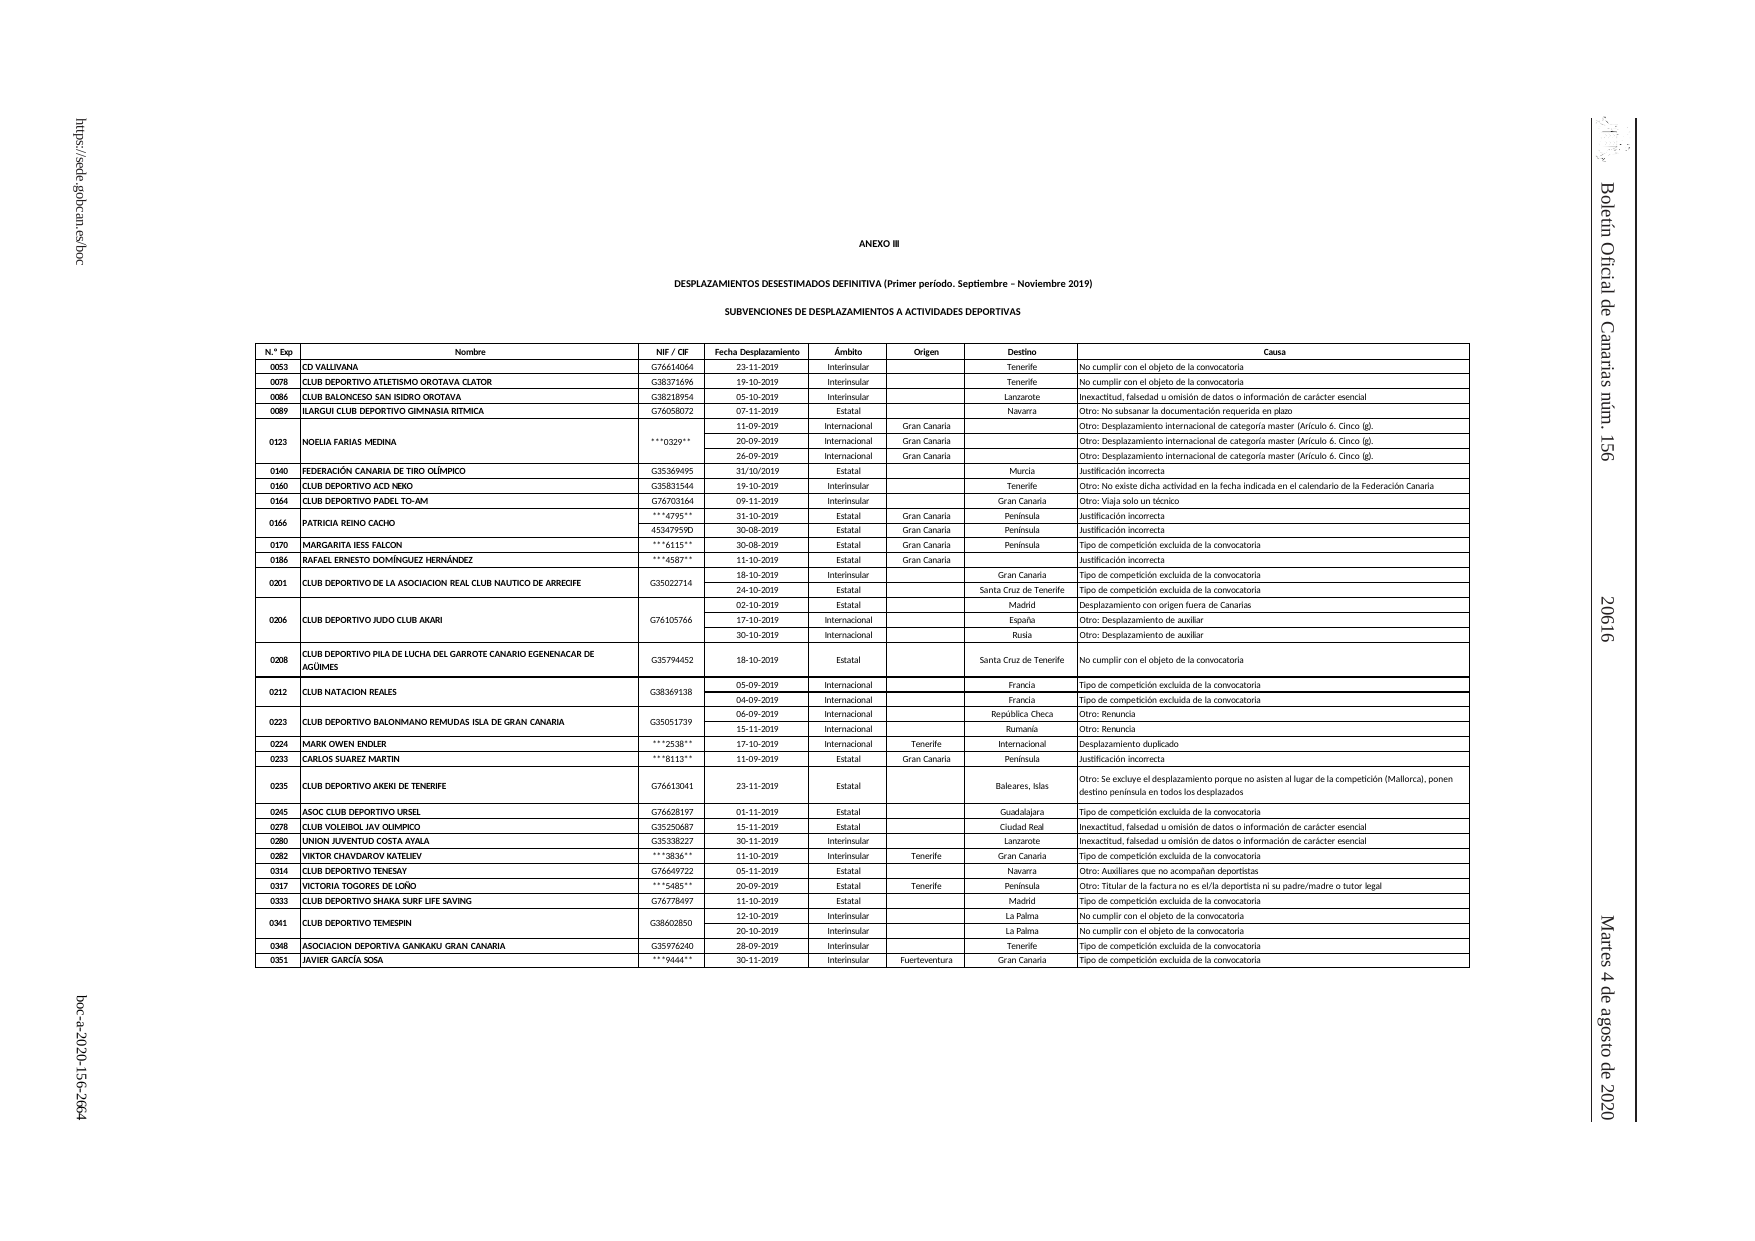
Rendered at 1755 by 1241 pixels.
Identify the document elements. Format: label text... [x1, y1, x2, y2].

table_cell Península [965, 509, 1077, 522]
table_cell Estatal [809, 583, 886, 597]
table_cell 11-09-2019 [705, 419, 808, 433]
table_cell 05-11-2019 [705, 864, 808, 878]
table_cell Inexactitud, falsedad u omisión de datos o información de carácter esencial [1078, 819, 1469, 833]
table_cell Internacional [809, 737, 886, 751]
table_cell Estatal [809, 538, 886, 552]
table_cell 0280 [256, 834, 300, 848]
table_cell Lanzarote [965, 389, 1077, 403]
table_cell Estatal [809, 464, 886, 478]
table_cell 15-11-2019 [705, 722, 808, 736]
table_cell G76703164 [639, 494, 704, 507]
table_cell Internacional [809, 434, 886, 448]
table_cell Estatal [809, 879, 886, 893]
table_cell Navarra [965, 864, 1077, 878]
table_cell CLUB DEPORTIVO JUDO CLUB AKARI [301, 598, 638, 642]
table_cell G38218954 [639, 389, 704, 403]
table_cell G35338227 [639, 834, 704, 848]
table_cell No cumplir con el objeto de la convocatoria [1078, 643, 1469, 676]
table_cell G76105766 [639, 598, 704, 642]
table_cell ***4587** [639, 553, 704, 567]
table_cell Estatal [809, 804, 886, 818]
table_cell [887, 613, 964, 627]
table_cell Estatal [809, 509, 886, 522]
table_cell CLUB DEPORTIVO SHAKA SURF LIFE SAVING [301, 894, 638, 908]
table_cell Santa Cruz de Tenerife [965, 643, 1077, 676]
table_cell Interinsular [809, 494, 886, 507]
table_cell CLUB BALONCESO SAN ISIDRO OROTAVA [301, 389, 638, 403]
table_cell 26-09-2019 [705, 449, 808, 463]
table_cell 0166 [256, 509, 300, 537]
table_cell Murcia [965, 464, 1077, 478]
table_cell [887, 819, 964, 833]
table_cell G35022714 [639, 568, 704, 597]
table_cell G38602850 [639, 909, 704, 937]
table_cell CLUB DEPORTIVO PILA DE LUCHA DEL GARROTE CANARIO EGENENACAR DE AGÜIMES [301, 643, 638, 676]
table_cell 24-10-2019 [705, 583, 808, 597]
table_cell 04-09-2019 [705, 693, 808, 706]
table_cell Península [965, 524, 1077, 537]
table_cell 31/10/2019 [705, 464, 808, 478]
table_cell No cumplir con el objeto de la convocatoria [1078, 924, 1469, 937]
table_cell [887, 722, 964, 736]
table_cell 30-08-2019 [705, 538, 808, 552]
table_cell Otro: Viaja solo un técnico [1078, 494, 1469, 507]
table_cell Tipo de competición excluida de la convocatoria [1078, 538, 1469, 552]
table_cell [887, 404, 964, 418]
table_cell Tipo de competición excluida de la convocatoria [1078, 693, 1469, 706]
table_cell Península [965, 752, 1077, 766]
table_cell G35369495 [639, 464, 704, 478]
table_cell UNION JUVENTUD COSTA AYALA [301, 834, 638, 848]
table_cell [965, 419, 1077, 433]
text ANEXO III [200, 237, 1559, 250]
table_cell Gran Canaria [965, 849, 1077, 863]
table_cell [887, 894, 964, 908]
table_cell 30-11-2019 [705, 834, 808, 848]
table_cell Interinsular [809, 360, 886, 373]
text 20616 [1598, 597, 1618, 646]
table_cell Gran Canaria [887, 524, 964, 537]
table_cell [965, 434, 1077, 448]
table_cell Estatal [809, 598, 886, 612]
table_cell Otro: No subsanar la documentación requerida en plazo [1078, 404, 1469, 418]
table_cell VICTORIA TOGORES DE LOÑO [301, 879, 638, 893]
table_cell 0314 [256, 864, 300, 878]
table_cell Gran Canaria [887, 752, 964, 766]
table_cell Península [965, 538, 1077, 552]
table_cell 0348 [256, 939, 300, 952]
table_cell 0164 [256, 494, 300, 507]
table_cell [887, 767, 964, 803]
table_cell 20-09-2019 [705, 879, 808, 893]
table_cell G76058072 [639, 404, 704, 418]
table_cell Desplazamiento duplicado [1078, 737, 1469, 751]
table_cell CLUB DEPORTIVO ATLETISMO OROTAVA CLATOR [301, 374, 638, 388]
table_cell 31-10-2019 [705, 509, 808, 522]
table_cell Interinsular [809, 849, 886, 863]
table_header Fecha Desplazamiento [705, 344, 808, 358]
table_cell Santa Cruz de Tenerife [965, 583, 1077, 597]
table_cell 30-08-2019 [705, 524, 808, 537]
table_cell Tipo de competición excluida de la convocatoria [1078, 954, 1469, 967]
table_cell Inexactitud, falsedad u omisión de datos o información de carácter esencial [1078, 389, 1469, 403]
table_cell 0233 [256, 752, 300, 766]
table_cell Internacional [809, 613, 886, 627]
table_cell CARLOS SUAREZ MARTIN [301, 752, 638, 766]
text Martes 4 de agosto de 2020 [1598, 915, 1618, 1124]
table_cell [965, 449, 1077, 463]
table_cell 11-09-2019 [705, 752, 808, 766]
table_cell Otro: Renuncia [1078, 722, 1469, 736]
table_cell 05-09-2019 [705, 678, 808, 691]
table_cell 30-10-2019 [705, 628, 808, 642]
table_cell 0224 [256, 737, 300, 751]
table_cell Otro: Desplazamiento de auxiliar [1078, 628, 1469, 642]
table_cell [887, 598, 964, 612]
table_cell Internacional [809, 419, 886, 433]
table_cell Interinsular [809, 939, 886, 952]
table_cell [887, 628, 964, 642]
table_cell Madrid [965, 598, 1077, 612]
table_cell CLUB NATACION REALES [301, 678, 638, 706]
table_cell G76649722 [639, 864, 704, 878]
table_cell RAFAEL ERNESTO DOMÍNGUEZ HERNÁNDEZ [301, 553, 638, 567]
table_cell Justificación incorrecta [1078, 752, 1469, 766]
table_cell CLUB DEPORTIVO TEMESPIN [301, 909, 638, 937]
table_cell 30-11-2019 [705, 954, 808, 967]
table_cell 20-10-2019 [705, 924, 808, 937]
table_cell Justificación incorrecta [1078, 553, 1469, 567]
table_cell 23-11-2019 [705, 767, 808, 803]
table_cell Tipo de competición excluida de la convocatoria [1078, 568, 1469, 582]
table_cell 01-11-2019 [705, 804, 808, 818]
table_cell 0212 [256, 678, 300, 706]
table_cell Navarra [965, 404, 1077, 418]
table_cell Gran Canaria [965, 954, 1077, 967]
table_cell Tenerife [965, 479, 1077, 493]
table_cell Tipo de competición excluida de la convocatoria [1078, 849, 1469, 863]
table_cell Internacional [809, 678, 886, 691]
table_cell Tipo de competición excluida de la convocatoria [1078, 894, 1469, 908]
table_cell CLUB DEPORTIVO TENESAY [301, 864, 638, 878]
table_cell 23-11-2019 [705, 360, 808, 373]
table_cell 11-10-2019 [705, 553, 808, 567]
table_cell CLUB DEPORTIVO BALONMANO REMUDAS ISLA DE GRAN CANARIA [301, 707, 638, 736]
table_cell [887, 494, 964, 507]
table_cell G76628197 [639, 804, 704, 818]
table_cell G76614064 [639, 360, 704, 373]
table_cell Península [965, 879, 1077, 893]
table_cell Justificación incorrecta [1078, 464, 1469, 478]
table_cell Gran Canaria [887, 434, 964, 448]
table_cell [887, 643, 964, 676]
table_cell Tipo de competición excluida de la convocatoria [1078, 939, 1469, 952]
table_cell Estatal [809, 767, 886, 803]
table_cell JAVIER GARCÍA SOSA [301, 954, 638, 967]
table_cell ***5485** [639, 879, 704, 893]
table_cell 0223 [256, 707, 300, 736]
table_cell Otro: Desplazamiento internacional de categoría master (Arículo 6. Cinco (g). [1078, 419, 1469, 433]
table_cell VIKTOR CHAVDAROV KATELIEV [301, 849, 638, 863]
table_cell [887, 479, 964, 493]
table_cell Internacional [809, 693, 886, 706]
table_cell Tenerife [887, 737, 964, 751]
table_cell CLUB DEPORTIVO PADEL TO-AM [301, 494, 638, 507]
table_cell 17-10-2019 [705, 737, 808, 751]
table_cell Lanzarote [965, 834, 1077, 848]
table_cell 0086 [256, 389, 300, 403]
table_cell Estatal [809, 864, 886, 878]
table_header N.º Exp [256, 344, 300, 358]
table_cell [887, 909, 964, 923]
text boc-a-2020-156-2664 [74, 995, 91, 1124]
table_cell Internacional [965, 737, 1077, 751]
table_cell Gran Canaria [887, 553, 964, 567]
table_cell Gran Canaria [887, 509, 964, 522]
table_cell 45347959D [639, 524, 704, 537]
table_cell 0341 [256, 909, 300, 937]
table_cell Otro: Desplazamiento internacional de categoría master (Arículo 6. Cinco (g). [1078, 449, 1469, 463]
table_cell Justificación incorrecta [1078, 509, 1469, 522]
table_cell Internacional [809, 722, 886, 736]
table_cell Estatal [809, 553, 886, 567]
table_cell 06-09-2019 [705, 707, 808, 721]
table_cell Tipo de competición excluida de la convocatoria [1078, 804, 1469, 818]
table_header Nombre [301, 344, 638, 358]
table_cell La Palma [965, 909, 1077, 923]
table_cell 0333 [256, 894, 300, 908]
table_cell Gran Canaria [965, 494, 1077, 507]
table_cell ASOC CLUB DEPORTIVO URSEL [301, 804, 638, 818]
table_cell FEDERACIÓN CANARIA DE TIRO OLÍMPICO [301, 464, 638, 478]
table_cell 0201 [256, 568, 300, 597]
table_cell 0186 [256, 553, 300, 567]
table_cell Estatal [809, 643, 886, 676]
table_header NIF / CIF [639, 344, 704, 358]
table_cell ***4795** [639, 509, 704, 522]
table_cell Otro: Renuncia [1078, 707, 1469, 721]
table_cell 0351 [256, 954, 300, 967]
table_cell 0282 [256, 849, 300, 863]
table_cell Gran Canaria [887, 419, 964, 433]
table_cell Madrid [965, 894, 1077, 908]
table_cell 0235 [256, 767, 300, 803]
table_cell 0140 [256, 464, 300, 478]
table_cell Interinsular [809, 924, 886, 937]
table_cell Tenerife [965, 939, 1077, 952]
table_cell 19-10-2019 [705, 374, 808, 388]
table_cell Justificación incorrecta [1078, 524, 1469, 537]
table_cell [887, 389, 964, 403]
table_cell 09-11-2019 [705, 494, 808, 507]
table_cell MARK OWEN ENDLER [301, 737, 638, 751]
table_cell G35976240 [639, 939, 704, 952]
table_cell ***0329** [639, 419, 704, 463]
table_cell Otro: Titular de la factura no es el/la deportista ni su padre/madre o tutor legal [1078, 879, 1469, 893]
table_cell ***2538** [639, 737, 704, 751]
table_cell [887, 568, 964, 582]
table_cell No cumplir con el objeto de la convocatoria [1078, 909, 1469, 923]
table_cell No cumplir con el objeto de la convocatoria [1078, 360, 1469, 373]
table_cell Fuerteventura [887, 954, 964, 967]
table_cell [887, 939, 964, 952]
table_cell La Palma [965, 924, 1077, 937]
table_cell 28-09-2019 [705, 939, 808, 952]
table_cell [887, 804, 964, 818]
table_cell Otro: No existe dicha actividad en la fecha indicada en el calendario de la Federación Canaria [1078, 479, 1469, 493]
table_cell 19-10-2019 [705, 479, 808, 493]
table_cell 20-09-2019 [705, 434, 808, 448]
table_cell [965, 553, 1077, 567]
table_cell Interinsular [809, 954, 886, 967]
table_cell España [965, 613, 1077, 627]
table_cell Interinsular [809, 479, 886, 493]
table_cell G38369138 [639, 678, 704, 706]
table_cell G35051739 [639, 707, 704, 736]
table_cell MARGARITA IESS FALCON [301, 538, 638, 552]
table_cell [887, 924, 964, 937]
table_cell Inexactitud, falsedad u omisión de datos o información de carácter esencial [1078, 834, 1469, 848]
table_cell G76613041 [639, 767, 704, 803]
table_cell 0160 [256, 479, 300, 493]
table_cell Interinsular [809, 834, 886, 848]
table_cell 12-10-2019 [705, 909, 808, 923]
table_cell 07-11-2019 [705, 404, 808, 418]
table_cell ***6115** [639, 538, 704, 552]
table_cell 0078 [256, 374, 300, 388]
table_cell Tipo de competición excluida de la convocatoria [1078, 583, 1469, 597]
table_cell Otro: Se excluye el desplazamiento porque no asisten al lugar de la competición (Mallorca), ponen destino península en todos los desplazados [1078, 767, 1469, 803]
table_cell G35794452 [639, 643, 704, 676]
table_cell Tipo de competición excluida de la convocatoria [1078, 678, 1469, 691]
table_cell [887, 360, 964, 373]
table_cell 02-10-2019 [705, 598, 808, 612]
table_cell Rumanía [965, 722, 1077, 736]
table_cell 0206 [256, 598, 300, 642]
table_cell 0123 [256, 419, 300, 463]
table_cell Gran Canaria [887, 538, 964, 552]
table_cell 18-10-2019 [705, 568, 808, 582]
text Boletín Oficial de Canarias núm. 156 [1598, 182, 1618, 464]
table_cell CLUB DEPORTIVO AKEKI DE TENERIFE [301, 767, 638, 803]
table_header Causa [1078, 344, 1469, 358]
table_cell 15-11-2019 [705, 819, 808, 833]
table_cell [887, 464, 964, 478]
table_cell Interinsular [809, 568, 886, 582]
table_cell Estatal [809, 819, 886, 833]
table_cell 0208 [256, 643, 300, 676]
table_cell 0170 [256, 538, 300, 552]
table_cell G35831544 [639, 479, 704, 493]
table_cell No cumplir con el objeto de la convocatoria [1078, 374, 1469, 388]
table_cell Estatal [809, 752, 886, 766]
table_cell República Checa [965, 707, 1077, 721]
table_cell Rusia [965, 628, 1077, 642]
table_cell Tenerife [887, 879, 964, 893]
table_cell G35250687 [639, 819, 704, 833]
table_cell Francia [965, 693, 1077, 706]
table_cell [887, 693, 964, 706]
table_cell 0089 [256, 404, 300, 418]
table_cell [887, 864, 964, 878]
table_cell 0245 [256, 804, 300, 818]
table_cell Guadalajara [965, 804, 1077, 818]
table_cell Tenerife [965, 374, 1077, 388]
table_cell 18-10-2019 [705, 643, 808, 676]
table_cell 17-10-2019 [705, 613, 808, 627]
table_cell 0278 [256, 819, 300, 833]
table_cell CLUB VOLEIBOL JAV OLIMPICO [301, 819, 638, 833]
table_cell 11-10-2019 [705, 849, 808, 863]
table_cell 0053 [256, 360, 300, 373]
table_cell ***8113** [639, 752, 704, 766]
table_cell Gran Canaria [887, 449, 964, 463]
table_header Destino [965, 344, 1077, 358]
text https://sede.gobcan.es/boc [73, 118, 90, 273]
table_cell Estatal [809, 524, 886, 537]
table_cell Desplazamiento con origen fuera de Canarias [1078, 598, 1469, 612]
table_cell NOELIA FARIAS MEDINA [301, 419, 638, 463]
table_cell [887, 678, 964, 691]
table_cell G76778497 [639, 894, 704, 908]
table_cell G38371696 [639, 374, 704, 388]
text DESPLAZAMIENTOS DESESTIMADOS DEFINITIVA (Primer período. Septiembre – Noviembre 2019) SUBVENCIONES DE DESPLAZAMIENTOS A ACTIVIDADES DEPORTIVAS [674, 277, 1158, 318]
table_cell Otro: Auxiliares que no acompañan deportistas [1078, 864, 1469, 878]
table_cell [887, 834, 964, 848]
table_cell Internacional [809, 628, 886, 642]
table_cell Estatal [809, 894, 886, 908]
table_cell Internacional [809, 449, 886, 463]
table_cell 05-10-2019 [705, 389, 808, 403]
table_cell Otro: Desplazamiento internacional de categoría master (Arículo 6. Cinco (g). [1078, 434, 1469, 448]
table_cell Gran Canaria [965, 568, 1077, 582]
table_cell Estatal [809, 404, 886, 418]
table_cell ILARGUI CLUB DEPORTIVO GIMNASIA RITMICA [301, 404, 638, 418]
table_cell PATRICIA REINO CACHO [301, 509, 638, 537]
table_cell CD VALLIVANA [301, 360, 638, 373]
table_cell Ciudad Real [965, 819, 1077, 833]
table_cell 0317 [256, 879, 300, 893]
table_cell [887, 583, 964, 597]
table_cell [887, 707, 964, 721]
table_cell ***9444** [639, 954, 704, 967]
table_cell ***3836** [639, 849, 704, 863]
table_cell Interinsular [809, 909, 886, 923]
table_cell Internacional [809, 707, 886, 721]
table_cell ASOCIACION DEPORTIVA GANKAKU GRAN CANARIA [301, 939, 638, 952]
table_cell Francia [965, 678, 1077, 691]
table_cell 11-10-2019 [705, 894, 808, 908]
table_cell CLUB DEPORTIVO ACD NEKO [301, 479, 638, 493]
table_header Ámbito [809, 344, 886, 358]
table_cell CLUB DEPORTIVO DE LA ASOCIACION REAL CLUB NAUTICO DE ARRECIFE [301, 568, 638, 597]
table_header Origen [887, 344, 964, 358]
table_cell Tenerife [887, 849, 964, 863]
table_cell Otro: Desplazamiento de auxiliar [1078, 613, 1469, 627]
table_cell Tenerife [965, 360, 1077, 373]
table_cell Interinsular [809, 389, 886, 403]
table_cell [887, 374, 964, 388]
table_cell Baleares, Islas [965, 767, 1077, 803]
table_cell Interinsular [809, 374, 886, 388]
